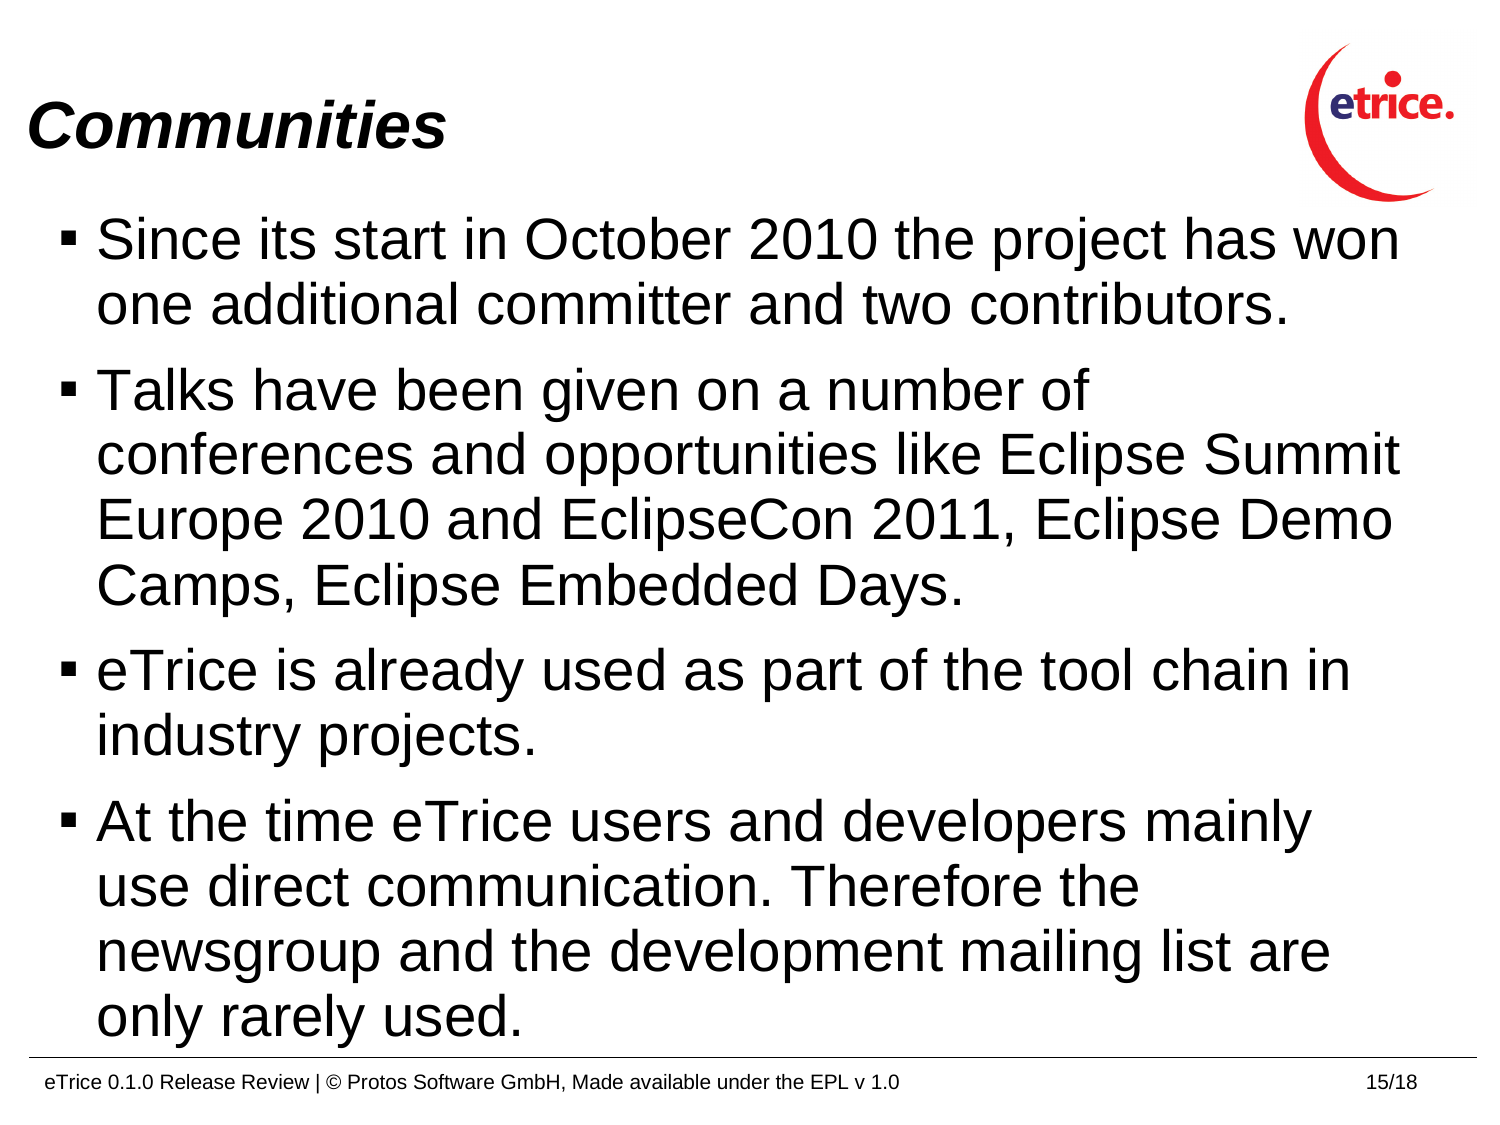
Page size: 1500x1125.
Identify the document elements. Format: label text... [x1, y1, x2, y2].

title Communities [26, 84, 1474, 172]
picture [1299, 29, 1477, 207]
list Since its start in October 2010 the project has won one additional committer and two contributors. Talks have been given on a number of conferences and opportunities like Eclipse Summit Europe 2010 and EclipseCon 2011, Eclipse Demo Camps, Eclipse Embedded Days. eTrice is already used as part of the tool chain in industry projects. At the time eTrice users and developers mainly use direct communication. Therefore the newsgroup and the development mailing list are only rarely used. [59, 206, 1418, 1046]
